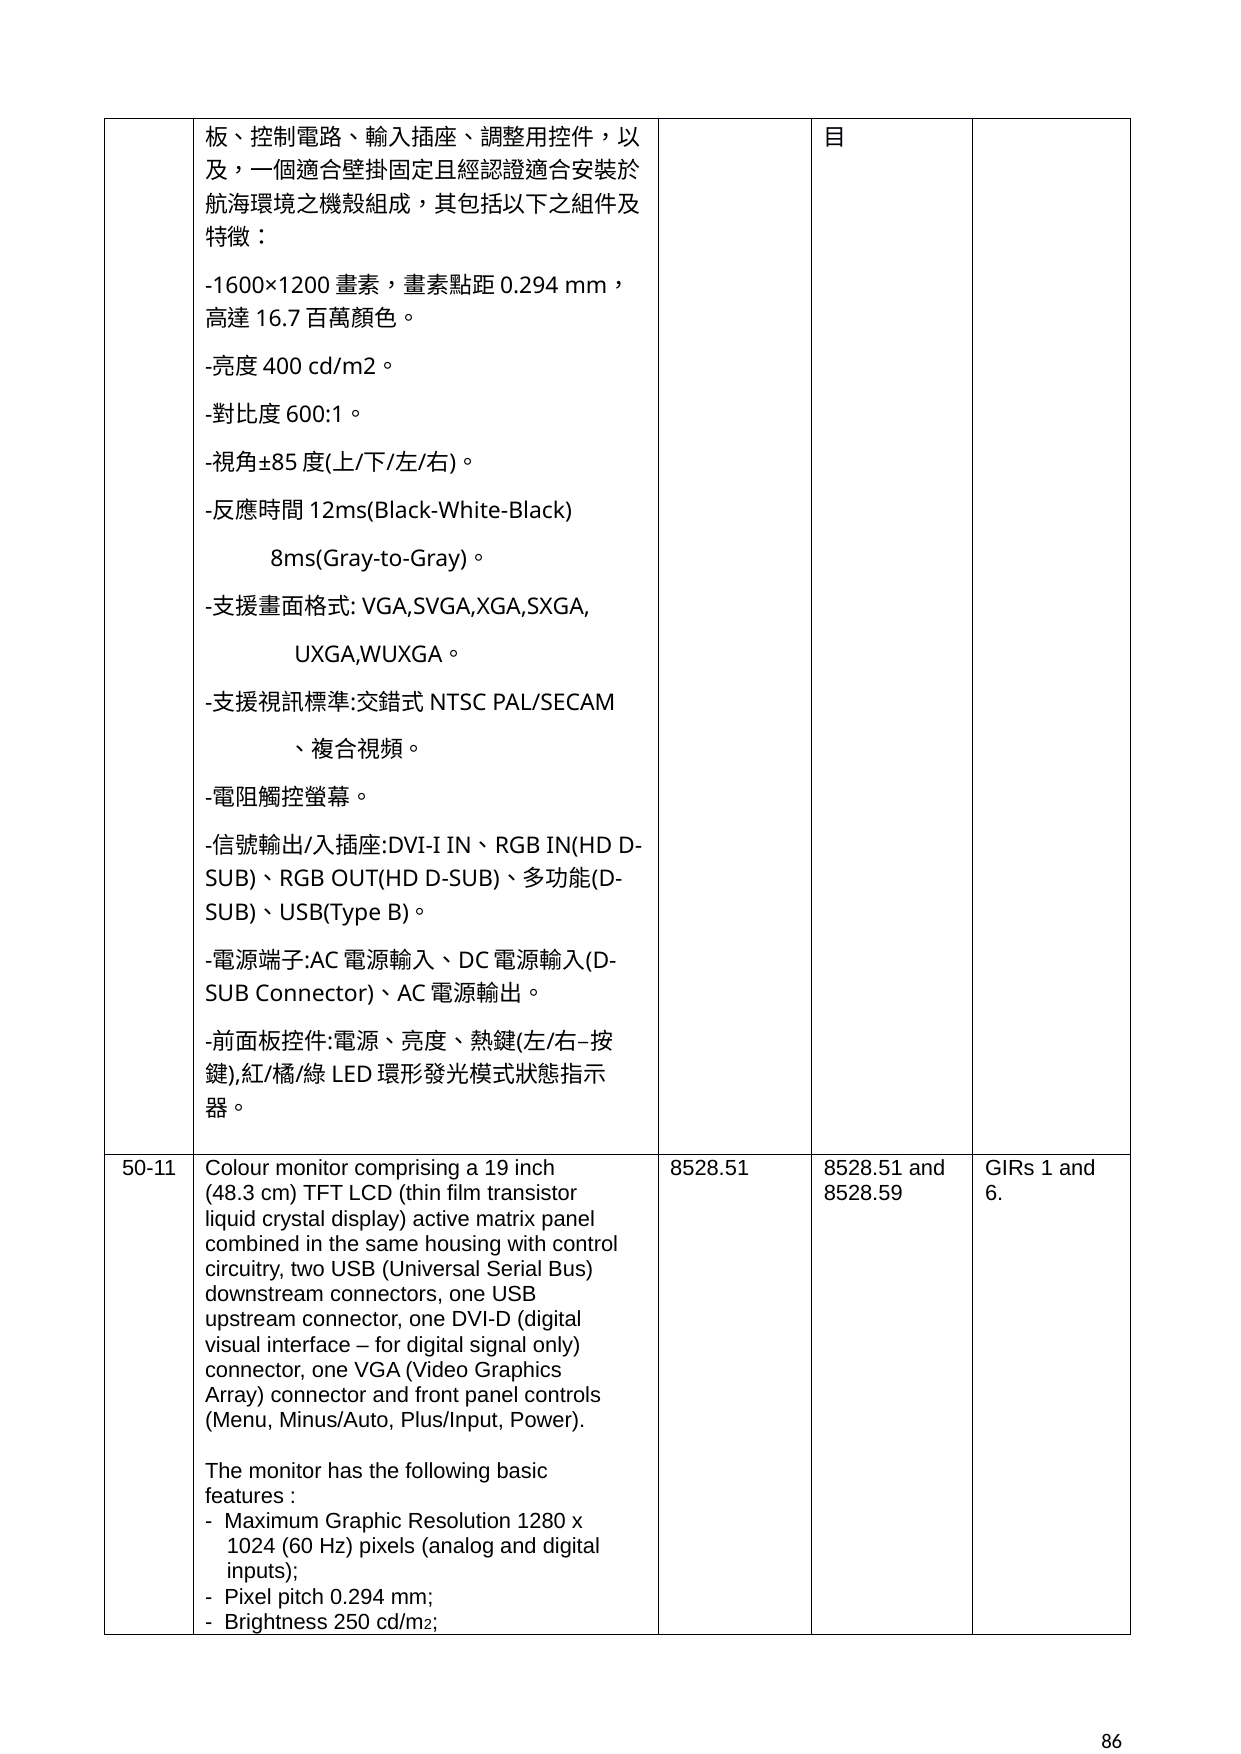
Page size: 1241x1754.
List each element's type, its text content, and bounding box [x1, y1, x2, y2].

table_cell Colour monitor comprising a 19 inch (48.3 cm) TFT LCD (thin film transistor liquid crystal display) active matrix panel combined in the same housing with control circuitry, two USB (Universal Serial Bus) downstream connectors, one USB upstream connector, one DVI-D (digital visual interface – for digital signal only) connector, one VGA (Video Graphics Array) connector and front panel controls (Menu, Minus/Auto, Plus/Input, Power). The monitor has the following basic features : - Maximum Graphic Resolution 1280 x 1024 (60 Hz) pixels (analog and digital inputs); - Pixel pitch 0.294 mm; - Brightness 250 cd/m2; [194, 1155, 658, 1634]
table_cell 目 [812, 119, 972, 1154]
table_cell [105, 119, 193, 1154]
table_cell [973, 119, 1130, 1154]
table_cell 板、控制電路、輸入插座、調整用控件，以及，一個適合壁掛固定且經認證適合安裝於航海環境之機殼組成，其包括以下之組件及特徵： -1600×1200畫素，畫素點距0.294 mm，高達16.7百萬顏色。 -亮度400 cd/m2。 -對比度600:1。 -視角±85度(上/下/左/右)。 -反應時間12ms(Black-White-Black) 8ms(Gray-to-Gray)。 -支援畫面格式: VGA,SVGA,XGA,SXGA, UXGA,WUXGA。 -支援視訊標準:交錯式NTSC PAL/SECAM 、複合視頻。 -電阻觸控螢幕。 -信號輸出/入插座:DVI-I IN、RGB IN(HD D-SUB)、RGB OUT(HD D-SUB)、多功能(D-SUB)、USB(Type B)。 -電源端子:AC電源輸入、DC電源輸入(D-SUB Connector)、AC電源輸出。 -前面板控件:電源、亮度、熱鍵(左/右–按鍵),紅/橘/綠LED環形發光模式狀態指示器。 [194, 119, 658, 1154]
table_cell 8528.51 and 8528.59 [812, 1155, 972, 1634]
table_cell 8528.51 [659, 1155, 811, 1634]
table_cell [659, 119, 811, 1154]
table_cell 50-11 [105, 1155, 193, 1634]
table_cell GIRs 1 and 6. [973, 1155, 1130, 1634]
